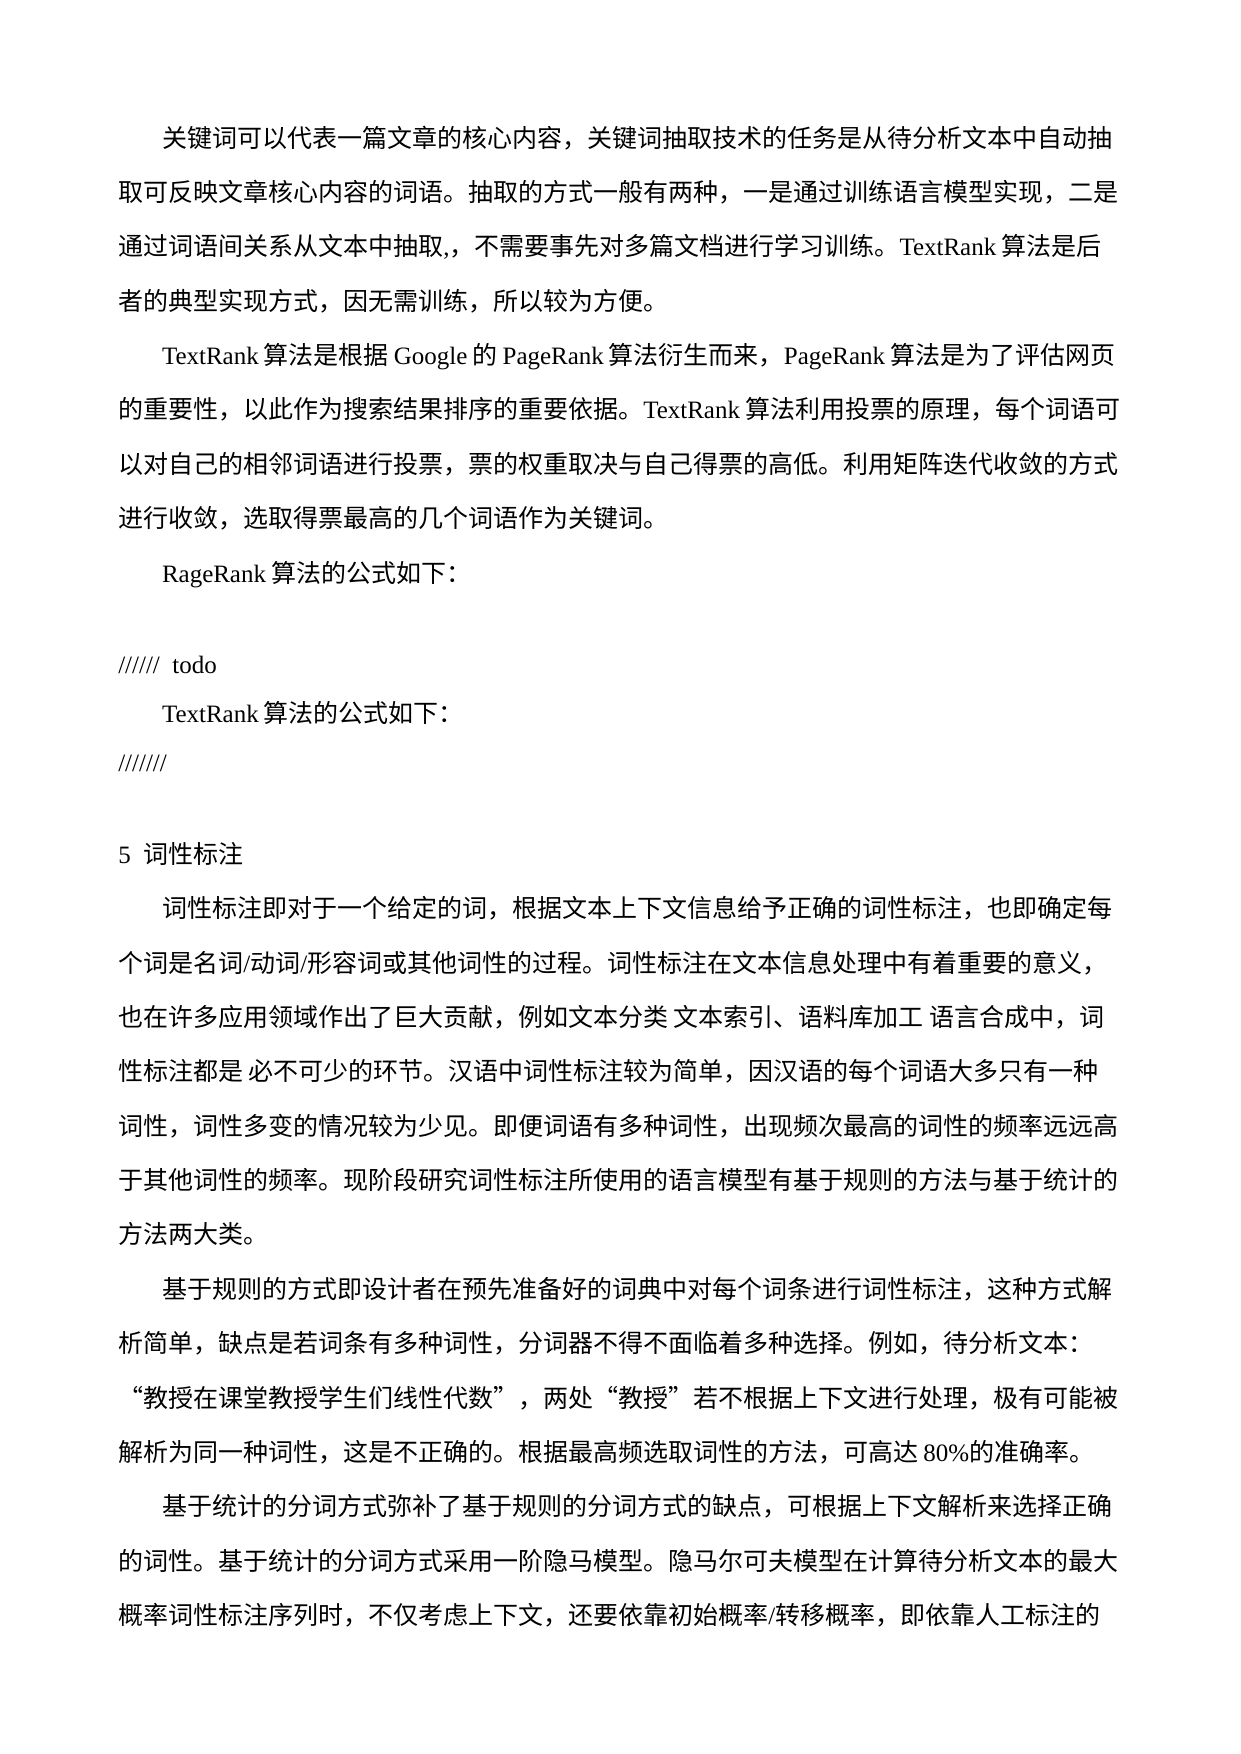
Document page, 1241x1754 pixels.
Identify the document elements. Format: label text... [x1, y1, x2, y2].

text TextRank算法是根据Google的PageRank算法衍生而来，PageRank算法是为了评估网页的重要性，以此作为搜索结果排序的重要依据。TextRank算法利用投票的原理，每个词语可以对自己的相邻词语进行投票，票的权重取决与自己得票的高低。利用矩阵迭代收敛的方式进行收敛，选取得票最高的几个词语作为关键词。 [118, 336, 1122, 535]
text 基于规则的方式即设计者在预先准备好的词典中对每个词条进行词性标注，这种方式解析简单，缺点是若词条有多种词性，分词器不得不面临着多种选择。例如，待分析文本：“教授在课堂教授学生们线性代数”，两处“教授”若不根据上下文进行处理，极有可能被解析为同一种词性，这是不正确的。根据最高频选取词性的方法，可高达80%的准确率。 [118, 1269, 1122, 1469]
text RageRank算法的公式如下： [118, 553, 1122, 589]
text ////// todo [118, 651, 1122, 679]
text TextRank算法的公式如下： [118, 694, 1122, 730]
text 关键词可以代表一篇文章的核心内容，关键词抽取技术的任务是从待分析文本中自动抽取可反映文章核心内容的词语。抽取的方式一般有两种，一是通过训练语言模型实现，二是通过词语间关系从文本中抽取,，不需要事先对多篇文档进行学习训练。TextRank算法是后者的典型实现方式，因无需训练，所以较为方便。 [118, 118, 1122, 317]
text 5 词性标注 [118, 834, 1122, 871]
text /////// [118, 748, 1122, 777]
text 基于统计的分词方式弥补了基于规则的分词方式的缺点，可根据上下文解析来选择正确的词性。基于统计的分词方式采用一阶隐马模型。隐马尔可夫模型在计算待分析文本的最大概率词性标注序列时，不仅考虑上下文，还要依靠初始概率/转移概率，即依靠人工标注的 [118, 1487, 1122, 1632]
text 词性标注即对于一个给定的词，根据文本上下文信息给予正确的词性标注，也即确定每个词是名词/动词/形容词或其他词性的过程。词性标注在文本信息处理中有着重要的意义，也在许多应用领域作出了巨大贡献，例如文本分类 文本索引、语料库加工 语言合成中，词性标注都是 必不可少的环节。汉语中词性标注较为简单，因汉语的每个词语大多只有一种词性，词性多变的情况较为少见。即便词语有多种词性，出现频次最高的词性的频率远远高于其他词性的频率。现阶段研究词性标注所使用的语言模型有基于规则的方法与基于统计的方法两大类。 [118, 889, 1122, 1251]
